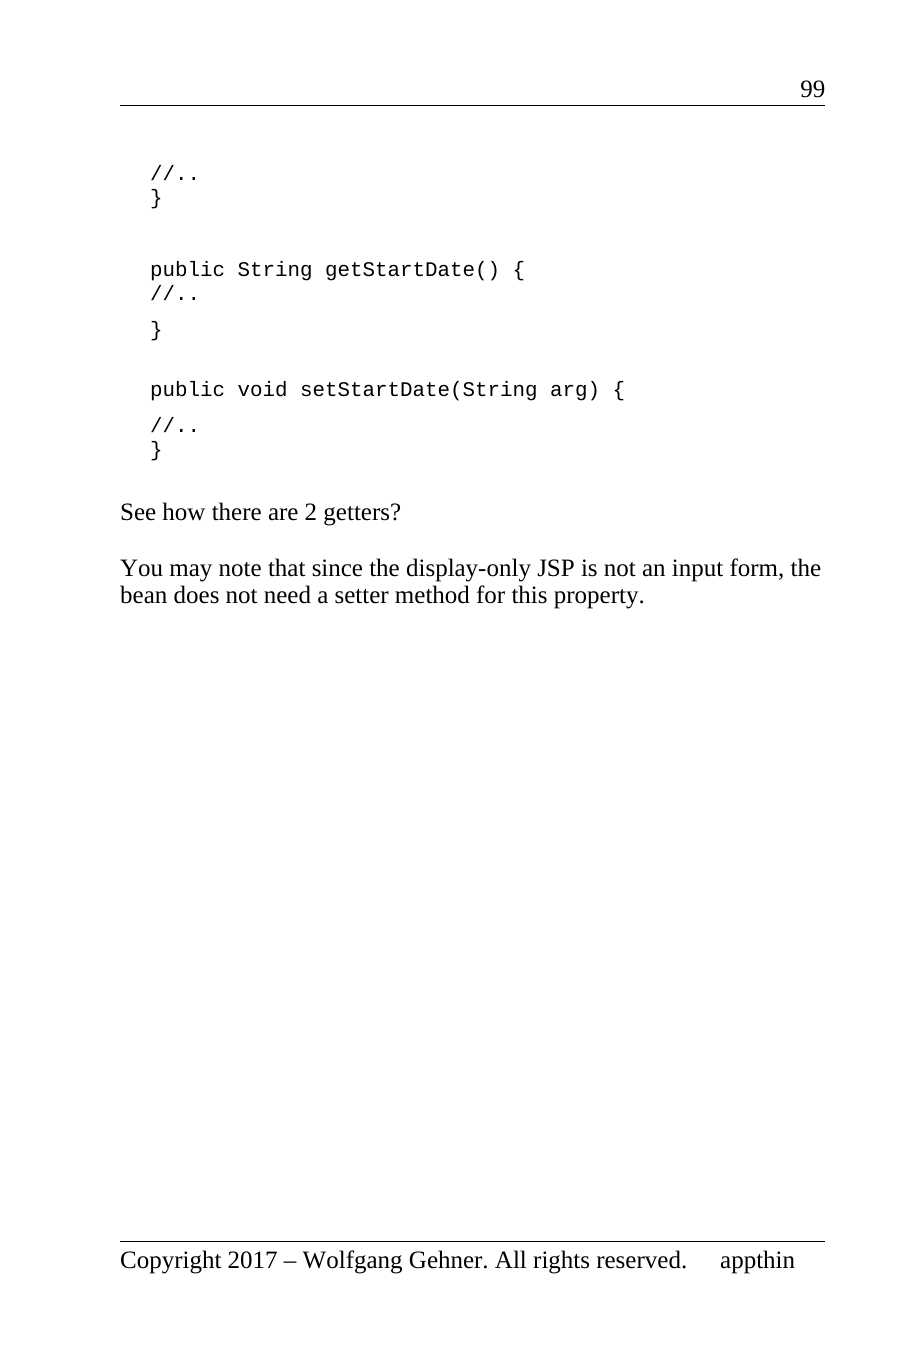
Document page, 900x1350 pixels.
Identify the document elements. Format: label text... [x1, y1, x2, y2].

text } [150, 319, 825, 366]
text //.. } [150, 415, 825, 486]
text public void setStartDate(String arg) { [150, 379, 825, 403]
text //.. } [150, 163, 825, 211]
text You may note that since the display-only JSP is not an input form, the bean does not need a setter method for this property. [120, 554, 825, 637]
text See how there are 2 getters? [120, 498, 825, 526]
text public String getStartDate() { //.. [150, 259, 825, 307]
